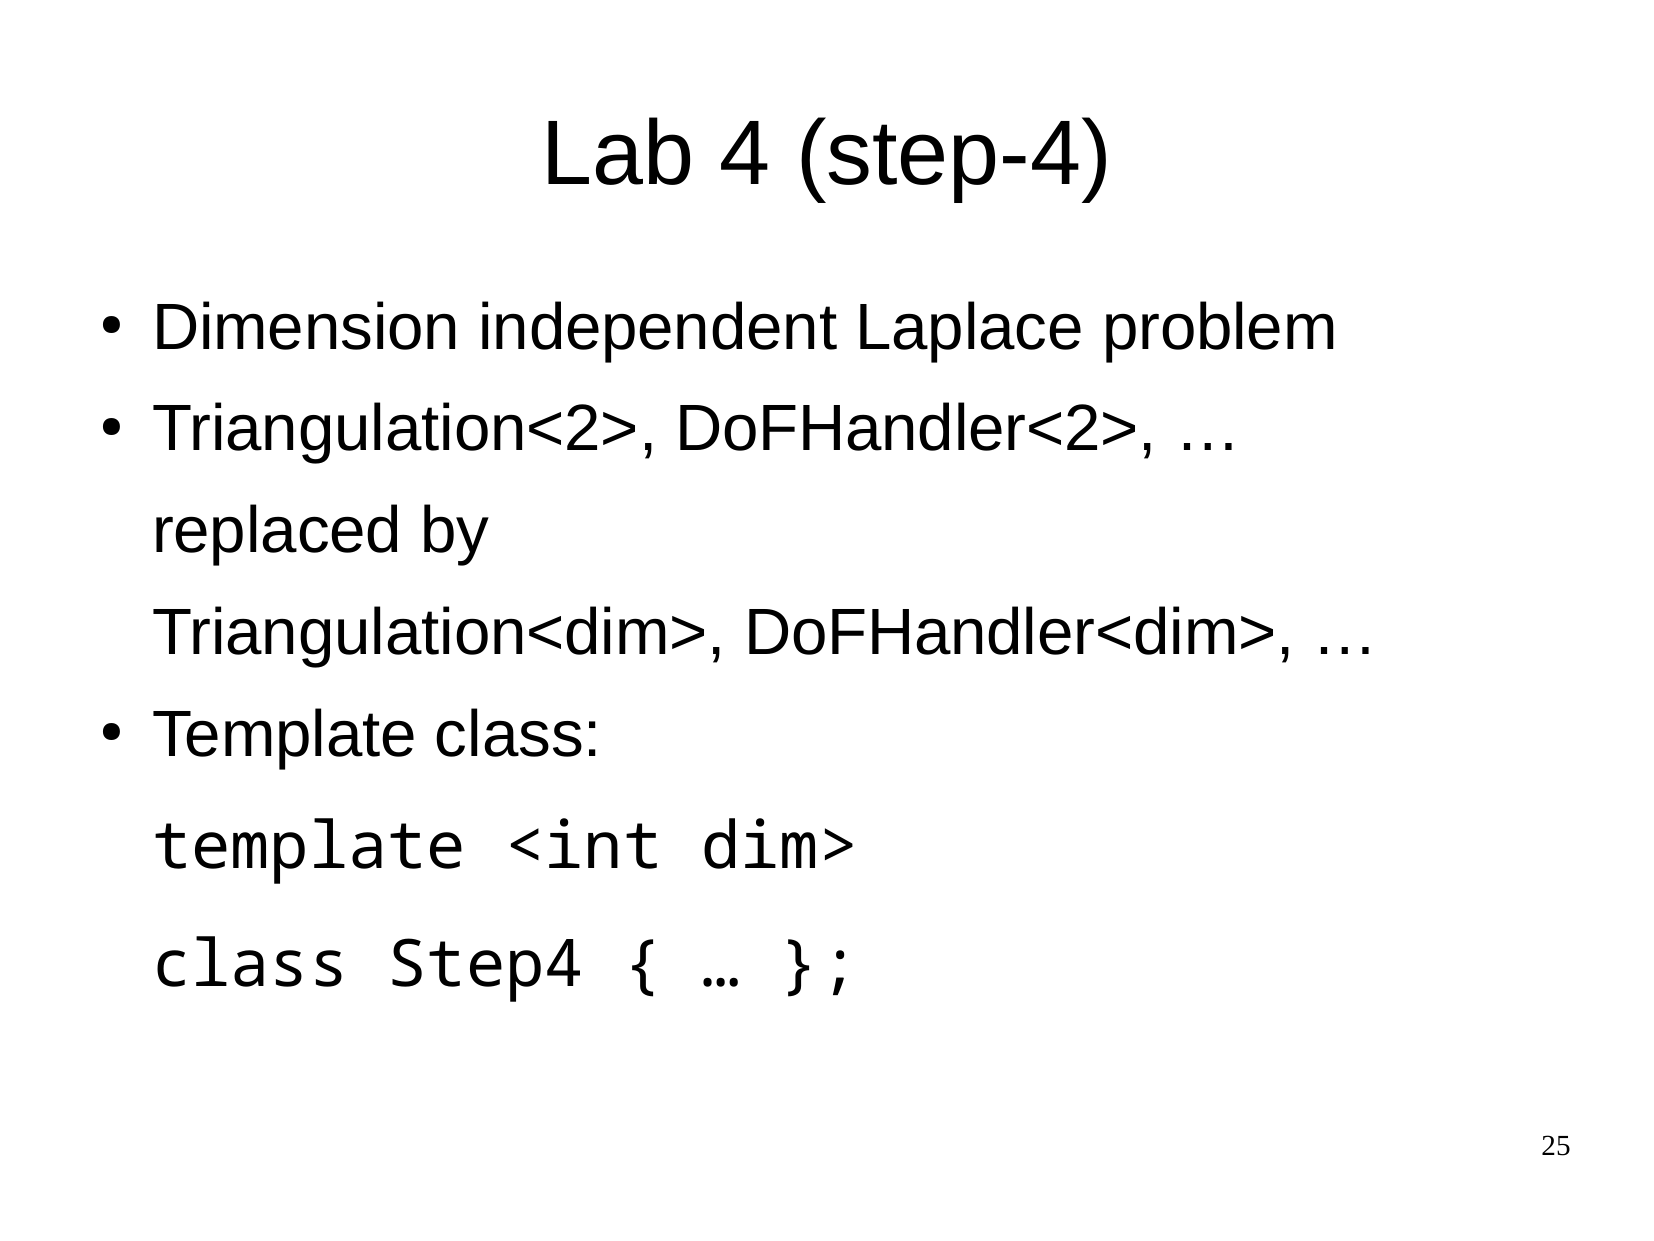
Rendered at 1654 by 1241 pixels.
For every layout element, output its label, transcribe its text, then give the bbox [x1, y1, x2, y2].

list Dimension independent Laplace problem Triangulation<2>, DoFHandler<2>, … replaced by Triangulation<dim>, DoFHandler<dim>, … Template class: template <int dim> class Step4 { … }; [82, 290, 1538, 1010]
title Lab 4 (step-4) [82, 49, 1571, 257]
